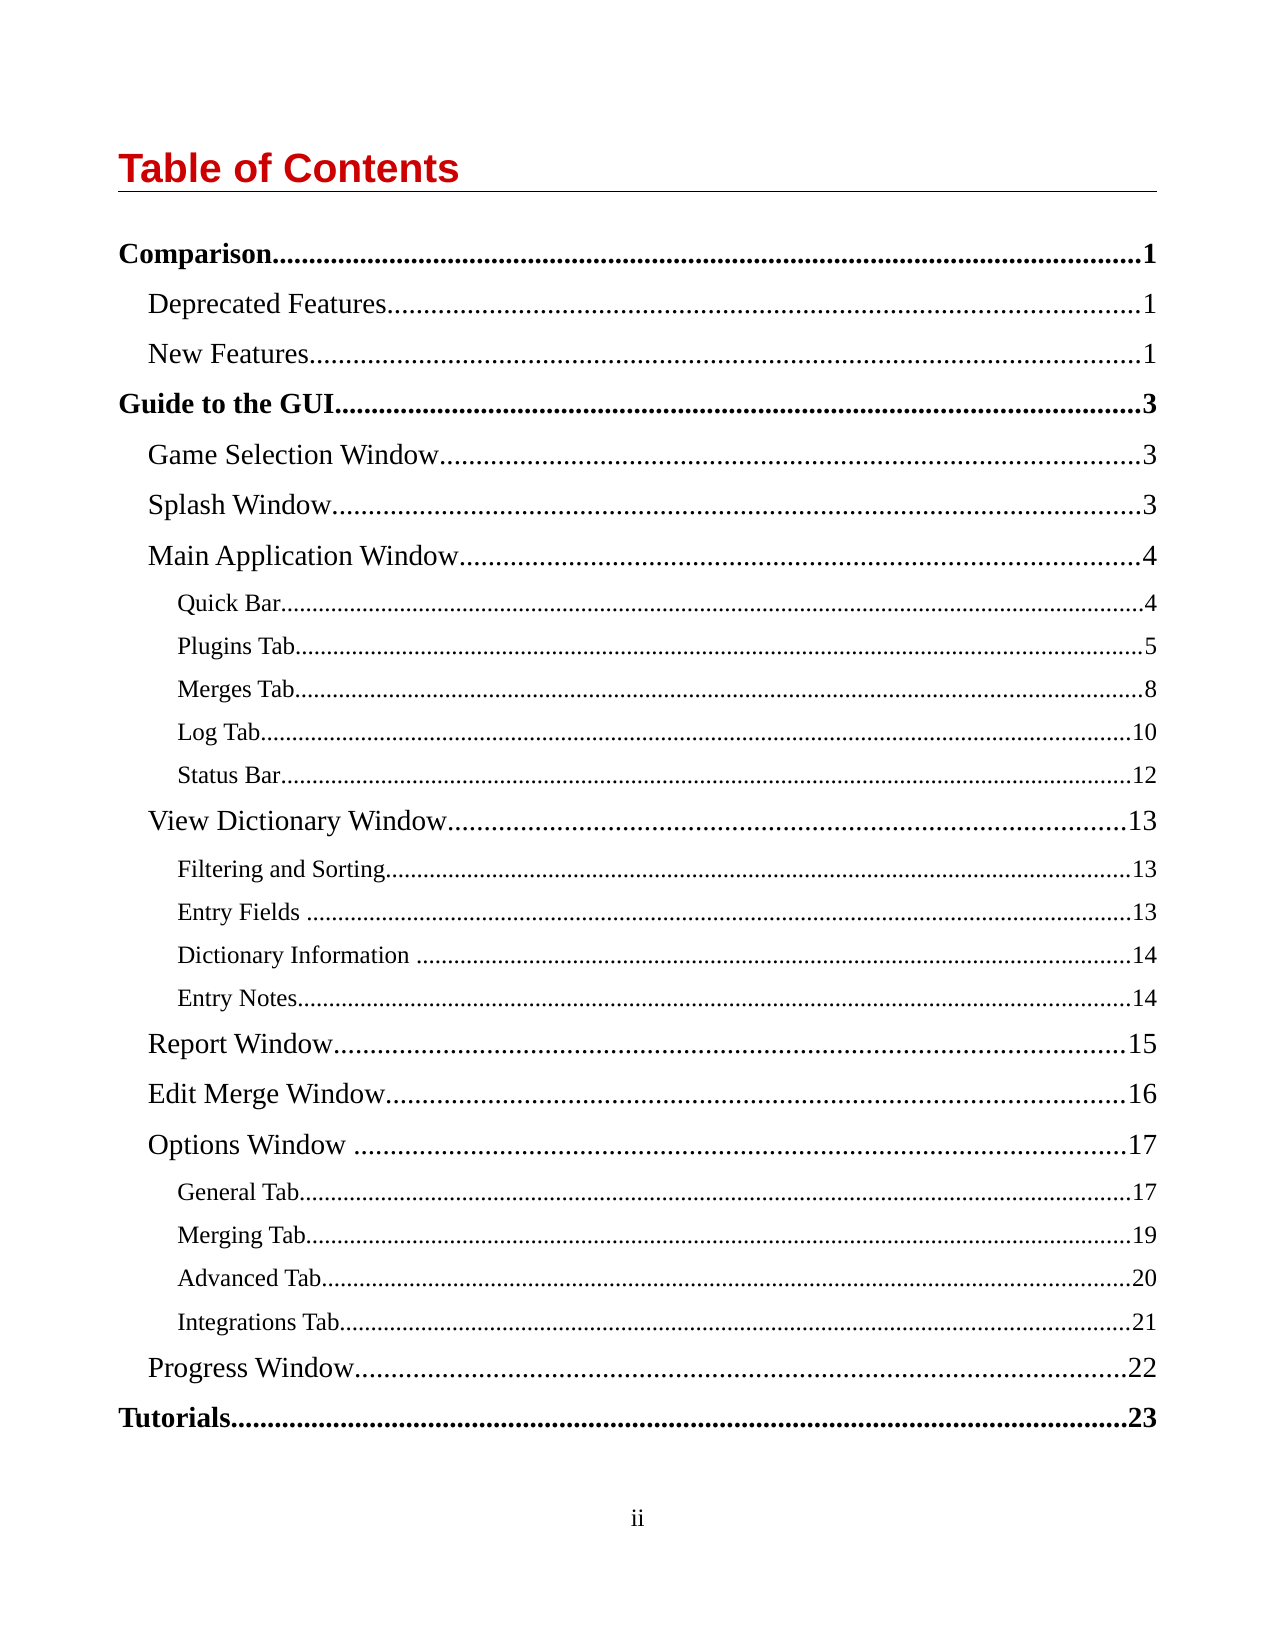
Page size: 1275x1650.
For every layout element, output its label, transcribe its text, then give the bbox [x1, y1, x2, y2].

text Options Window 17 [148, 1127, 1157, 1161]
text Edit Merge Window 16 [148, 1077, 1157, 1110]
text Integrations Tab 21 [177, 1307, 1157, 1335]
text Filtering and Sorting 13 [177, 854, 1157, 883]
text Main Application Window 4 [148, 538, 1157, 571]
text Deprecated Features 1 [148, 286, 1157, 319]
text Game Selection Window 3 [148, 437, 1157, 471]
text Guide to the GUI 3 [118, 387, 1157, 420]
text Quick Bar 4 [177, 588, 1157, 617]
text Splash Window 3 [148, 487, 1157, 521]
text Status Bar 12 [177, 760, 1157, 789]
text Tutorials 23 [118, 1400, 1157, 1434]
text New Features 1 [148, 336, 1157, 370]
text Merging Tab 19 [177, 1220, 1157, 1249]
text Advanced Tab 20 [177, 1263, 1157, 1292]
text Comparison 1 [118, 236, 1157, 269]
subtitle Table of Contents [118, 144, 1157, 191]
text Log Tab 10 [177, 717, 1157, 746]
text Report Window 15 [148, 1026, 1157, 1060]
text Entry Fields 13 [177, 897, 1157, 926]
text Plugins Tab 5 [177, 631, 1157, 660]
text View Dictionary Window 13 [148, 803, 1157, 837]
text Progress Window 22 [148, 1350, 1157, 1383]
text General Tab 17 [177, 1177, 1157, 1206]
text Merges Tab 8 [177, 674, 1157, 703]
text Entry Notes 14 [177, 983, 1157, 1012]
text Dictionary Information 14 [177, 940, 1157, 969]
